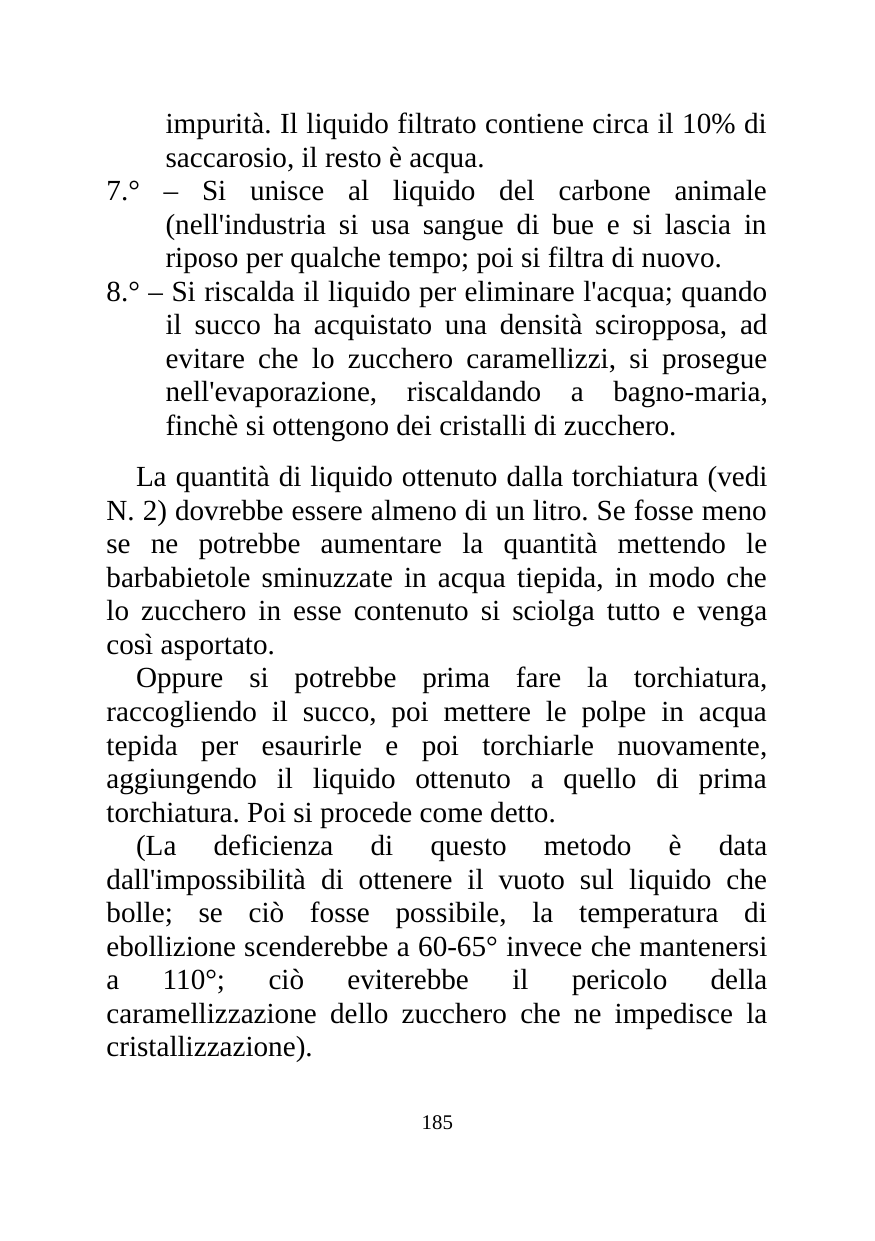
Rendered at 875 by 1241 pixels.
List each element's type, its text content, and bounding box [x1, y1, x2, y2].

text (La deficienza di questo metodo è data dall'impossibilità di ottenere il vuoto sul liquido che bolle; se ciò fosse possibile, la temperatura di ebollizione scenderebbe a 60-65° invece che mantenersi a 110°; ciò eviterebbe il pericolo della caramellizzazione dello zucchero che ne impedisce la cristallizzazione). [106, 828, 768, 1063]
text 7.° – Si unisce al liquido del carbone animale (nell'industria si usa sangue di bue e si lascia in riposo per qualche tempo; poi si filtra di nuovo. [106, 173, 768, 274]
text La quantità di liquido ottenuto dalla torchiatura (vedi N. 2) dovrebbe essere almeno di un litro. Se fosse meno se ne potrebbe aumentare la quantità mettendo le barbabietole sminuzzate in acqua tiepida, in modo che lo zucchero in esse contenuto si sciolga tutto e venga così asportato. [106, 459, 768, 661]
text 8.° – Si riscalda il liquido per eliminare l'acqua; quando il succo ha acquistato una densità sciropposa, ad evitare che lo zucchero caramellizzi, si prosegue nell'evaporazione, riscaldando a bagno-maria, finchè si ottengono dei cristalli di zucchero. [106, 274, 768, 442]
text Oppure si potrebbe prima fare la torchiatura, raccogliendo il succo, poi mettere le polpe in acqua tepida per esaurirle e poi torchiarle nuovamente, aggiungendo il liquido ottenuto a quello di prima torchiatura. Poi si procede come detto. [106, 661, 768, 828]
text impurità. Il liquido filtrato contiene circa il 10% di saccarosio, il resto è acqua. [106, 106, 768, 173]
